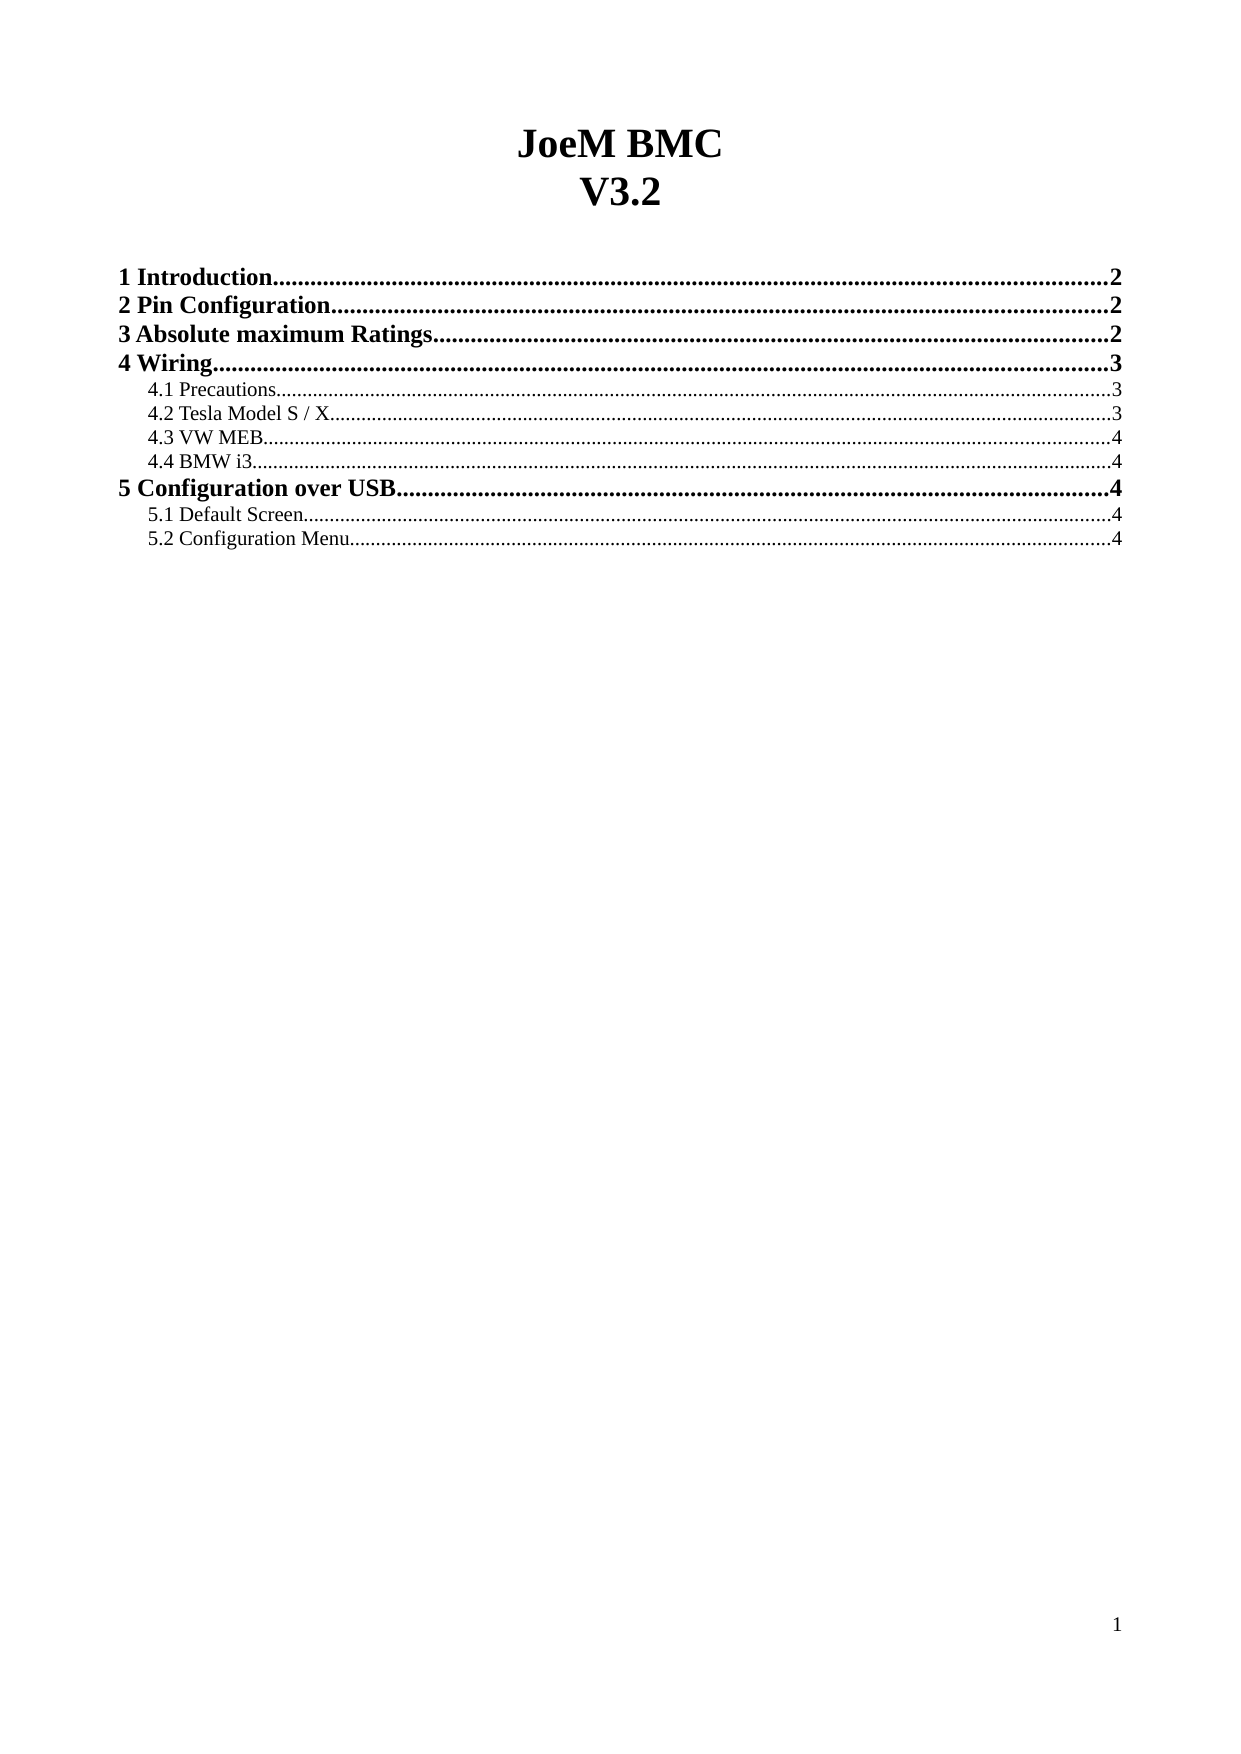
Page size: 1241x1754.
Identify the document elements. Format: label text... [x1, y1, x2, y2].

text 5.1 Default Screen 4 [148, 502, 1122, 526]
text JoeM BMC V3.2 [118, 118, 1122, 214]
subtitle 4 Wiring 3 [118, 348, 1122, 377]
text 4.3 VW MEB 4 [148, 425, 1122, 449]
text 4.1 Precautions 3 [148, 377, 1122, 401]
text 4.4 BMW i3 4 [148, 449, 1122, 473]
subtitle 1 Introduction 2 [118, 262, 1122, 291]
text 4.2 Tesla Model S / X 3 [148, 401, 1122, 425]
subtitle 2 Pin Configuration 2 [118, 291, 1122, 319]
text 5.2 Configuration Menu 4 [148, 526, 1122, 550]
subtitle 3 Absolute maximum Ratings 2 [118, 319, 1122, 348]
subtitle 5 Configuration over USB 4 [118, 473, 1122, 502]
